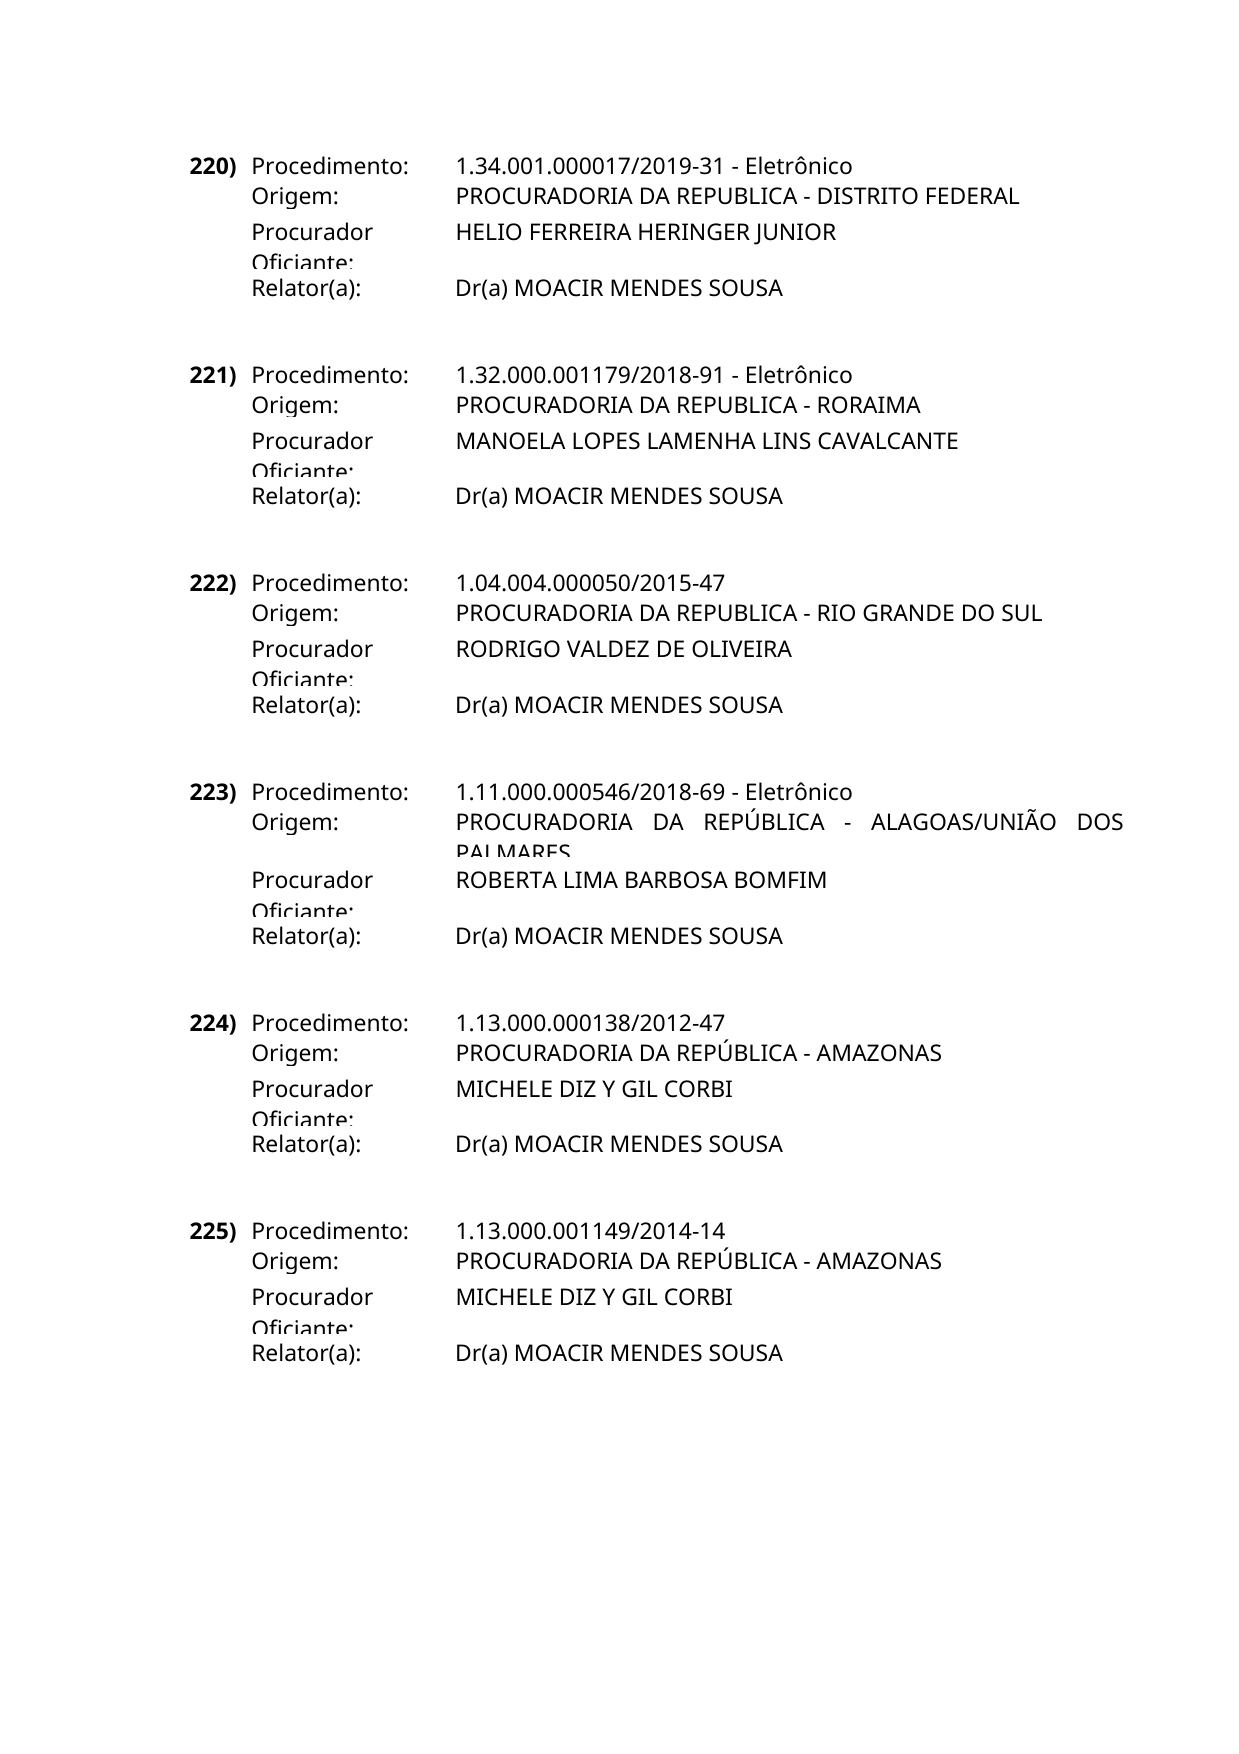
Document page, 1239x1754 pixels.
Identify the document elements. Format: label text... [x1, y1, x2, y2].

table_cell [0, 597, 189, 626]
table_cell [189, 1158, 251, 1215]
table_cell [1125, 359, 1239, 387]
table_cell [1125, 1007, 1239, 1035]
table_cell Procurador Oficiante: [251, 425, 455, 477]
table_cell [189, 633, 251, 684]
table_cell 1.04.004.000050/2015-47 [455, 567, 1124, 596]
table_cell PROCURADORIA DA REPUBLICA - RORAIMA [455, 389, 1124, 417]
table_cell [189, 1274, 251, 1281]
table_cell [189, 216, 251, 267]
table_header Dr(a) MOACIR MENDES SOUSA [455, 1337, 1122, 1365]
table_cell HELIO FERREIRA HERINGER JUNIOR [455, 216, 1124, 267]
table_cell [1125, 1158, 1239, 1215]
table_cell [1125, 633, 1239, 684]
table_cell Origem: [251, 1037, 455, 1065]
table_header Relator(a): [251, 480, 455, 509]
table_cell [1125, 834, 1239, 857]
table_cell Origem: [251, 389, 455, 417]
table_cell [0, 1274, 189, 1281]
table_cell [189, 209, 251, 216]
table_cell [0, 272, 189, 302]
table_cell [0, 180, 189, 208]
table_cell [251, 626, 455, 633]
table_cell [251, 510, 455, 567]
table_cell [1125, 1037, 1239, 1065]
table_cell 222) [189, 567, 251, 596]
table_cell [1125, 510, 1239, 567]
table_cell [0, 1245, 189, 1274]
table_header Dr(a) MOACIR MENDES SOUSA [455, 689, 1122, 717]
table_cell [189, 1065, 251, 1073]
table_header Relator(a): [251, 1337, 455, 1365]
table_cell [189, 1337, 251, 1367]
table_cell [189, 389, 251, 417]
table_cell [1125, 216, 1239, 267]
table_cell [189, 180, 251, 208]
table_cell RODRIGO VALDEZ DE OLIVEIRA [455, 633, 1124, 684]
table_cell [1125, 806, 1239, 834]
table_cell [189, 1281, 251, 1332]
table_cell [455, 1065, 1124, 1073]
table_header Dr(a) MOACIR MENDES SOUSA [455, 920, 1122, 948]
table_cell 1.13.000.000138/2012-47 [455, 1007, 1124, 1035]
table_header [0, 0, 189, 150]
table_cell [189, 1128, 251, 1158]
table_header Relator(a): [251, 1128, 455, 1157]
table_cell [0, 920, 189, 950]
table_cell [0, 417, 189, 424]
table_cell [0, 1281, 189, 1332]
table_cell [1125, 1065, 1239, 1073]
table_header Dr(a) MOACIR MENDES SOUSA [455, 480, 1122, 509]
table_header Relator(a): [251, 920, 455, 948]
table_cell [0, 302, 189, 358]
table_cell PROCURADORIA DA REPÚBLICA - AMAZONAS [455, 1037, 1124, 1065]
table_cell [0, 359, 189, 387]
table_cell [1125, 776, 1239, 804]
table_cell [0, 1065, 189, 1073]
table_cell PROCURADORIA DA REPÚBLICA - ALAGOAS/UNIÃO DOS PALMARES [455, 806, 1124, 857]
table_cell [189, 417, 251, 424]
table_cell [0, 806, 189, 834]
table_cell Procedimento: [251, 150, 455, 178]
table_cell [0, 626, 189, 633]
table_header Dr(a) MOACIR MENDES SOUSA [455, 1128, 1122, 1157]
table_cell MANOELA LOPES LAMENHA LINS CAVALCANTE [455, 425, 1124, 476]
table_cell [1125, 864, 1239, 915]
table_cell Procurador Oficiante: [251, 864, 455, 917]
table_cell 224) [189, 1007, 251, 1035]
table_cell [0, 1128, 189, 1158]
table_cell Procurador Oficiante: [251, 216, 455, 268]
table_cell Procedimento: [251, 776, 455, 804]
table_cell Procurador Oficiante: [251, 1281, 455, 1334]
table_cell [1125, 950, 1239, 1007]
table_cell [1125, 1337, 1239, 1367]
table_cell [189, 272, 251, 302]
table_cell [251, 417, 455, 424]
table_cell [251, 1158, 455, 1215]
table_cell Origem: [251, 1245, 455, 1274]
table_cell [0, 719, 189, 776]
table_cell [1125, 272, 1239, 302]
table_cell [189, 806, 251, 834]
table_cell Procedimento: [251, 567, 455, 596]
table_cell 221) [189, 359, 251, 387]
table_cell [455, 417, 1124, 424]
table_cell [455, 719, 1124, 776]
table_cell [1125, 1245, 1239, 1274]
table_cell [0, 776, 189, 804]
table_cell [0, 1037, 189, 1065]
table_cell Origem: [251, 806, 455, 834]
table_cell [189, 597, 251, 626]
table_cell Origem: [251, 597, 455, 626]
table_cell [0, 1007, 189, 1035]
table_cell [1125, 1215, 1239, 1244]
table_cell [455, 209, 1124, 216]
table_cell [0, 389, 189, 417]
table_cell [1125, 302, 1239, 358]
table_cell [189, 510, 251, 567]
table_cell [1125, 1274, 1239, 1281]
table_cell [1125, 417, 1239, 424]
table_header Relator(a): [251, 272, 455, 300]
table_cell [455, 950, 1124, 1007]
table_cell [251, 950, 455, 1007]
table_cell MICHELE DIZ Y GIL CORBI [455, 1073, 1124, 1124]
table_cell [455, 1274, 1124, 1281]
table_cell 1.34.001.000017/2019-31 - Eletrônico [455, 150, 1124, 178]
table_cell [0, 1073, 189, 1124]
table_cell 223) [189, 776, 251, 804]
table_cell Procedimento: [251, 359, 455, 387]
table_cell [189, 834, 251, 857]
table_header Relator(a): [251, 689, 455, 717]
table_header [1125, 0, 1239, 150]
table_cell [1125, 920, 1239, 950]
table_cell [189, 1073, 251, 1124]
table_cell [189, 425, 251, 476]
table_cell [0, 425, 189, 476]
table_cell [455, 510, 1124, 567]
table_cell [251, 857, 455, 864]
table_cell [251, 719, 455, 776]
table_cell Procedimento: [251, 1215, 455, 1244]
table_cell Procurador Oficiante: [251, 633, 455, 686]
table_cell [0, 510, 189, 567]
table_cell [0, 567, 189, 596]
table_cell [0, 689, 189, 719]
table_cell [189, 1245, 251, 1274]
table_cell [455, 626, 1124, 633]
table_cell [1125, 719, 1239, 776]
table_cell [1125, 480, 1239, 510]
table_cell [455, 302, 1124, 358]
table_cell 1.32.000.001179/2018-91 - Eletrônico [455, 359, 1124, 387]
table_cell [1125, 1128, 1239, 1158]
table_cell [251, 1065, 455, 1073]
table_cell MICHELE DIZ Y GIL CORBI [455, 1281, 1124, 1332]
table_cell [0, 150, 189, 178]
table_cell [0, 216, 189, 267]
table_cell PROCURADORIA DA REPÚBLICA - AMAZONAS [455, 1245, 1124, 1274]
table_cell [455, 857, 1124, 864]
table_cell [0, 1158, 189, 1215]
table_cell 225) [189, 1215, 251, 1244]
table_cell 1.11.000.000546/2018-69 - Eletrônico [455, 776, 1124, 804]
table_cell [189, 920, 251, 950]
table_header [455, 0, 1124, 150]
table_cell [1125, 857, 1239, 864]
table_cell [189, 857, 251, 864]
table_cell [1125, 150, 1239, 178]
table_cell [189, 1037, 251, 1065]
table_header Dr(a) MOACIR MENDES SOUSA [455, 272, 1122, 300]
table_cell [0, 209, 189, 216]
table_cell [0, 834, 189, 857]
table_cell PROCURADORIA DA REPUBLICA - RIO GRANDE DO SUL [455, 597, 1124, 626]
table_cell [0, 480, 189, 510]
table_cell ROBERTA LIMA BARBOSA BOMFIM [455, 864, 1124, 915]
table_cell [0, 1337, 189, 1367]
table_cell [1125, 567, 1239, 596]
table_cell [1125, 1281, 1239, 1332]
table_cell [455, 1158, 1124, 1215]
table_cell [189, 626, 251, 633]
table_cell [0, 633, 189, 684]
table_cell Procurador Oficiante: [251, 1073, 455, 1125]
table_header [189, 0, 251, 150]
table_cell [0, 864, 189, 915]
table_cell 1.13.000.001149/2014-14 [455, 1215, 1124, 1244]
table_cell [1125, 689, 1239, 719]
table_cell Origem: [251, 180, 455, 208]
table_cell [1125, 1073, 1239, 1124]
table_cell [1125, 209, 1239, 216]
table_cell [1125, 389, 1239, 417]
table_cell [189, 480, 251, 510]
table_cell [1125, 425, 1239, 476]
table_cell [251, 209, 455, 216]
table_cell [0, 1215, 189, 1244]
table_cell [251, 1274, 455, 1281]
table_cell 220) [189, 150, 251, 178]
table_cell [251, 302, 455, 358]
table_cell [0, 950, 189, 1007]
table_cell [0, 857, 189, 864]
table_cell [1125, 597, 1239, 626]
table_cell [189, 719, 251, 776]
table_cell PROCURADORIA DA REPUBLICA - DISTRITO FEDERAL [455, 180, 1124, 208]
table_header [251, 0, 455, 150]
table_cell [189, 689, 251, 719]
table_cell [189, 950, 251, 1007]
table_cell [251, 834, 455, 857]
table_cell [1125, 180, 1239, 208]
table_cell [189, 302, 251, 358]
table_cell Procedimento: [251, 1007, 455, 1035]
table_cell [1125, 626, 1239, 633]
table_cell [189, 864, 251, 915]
